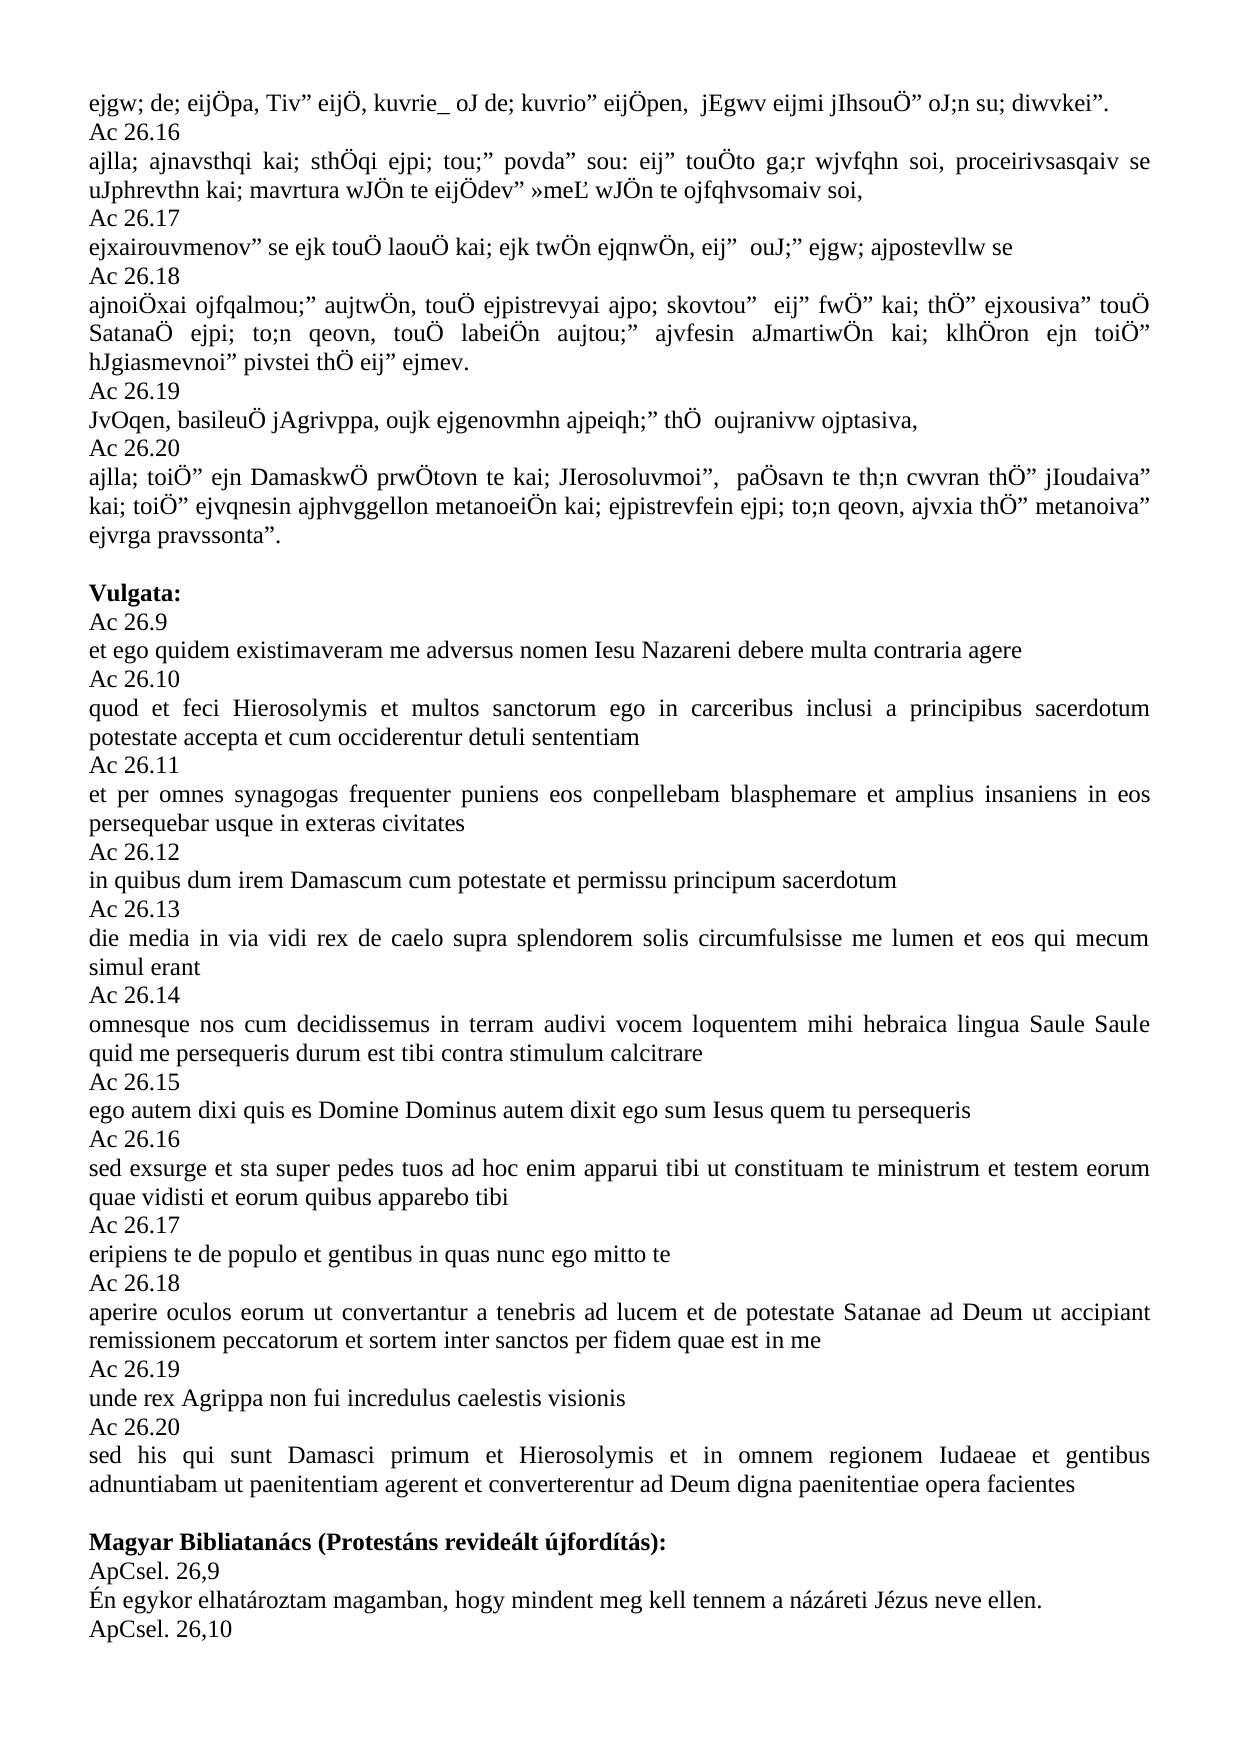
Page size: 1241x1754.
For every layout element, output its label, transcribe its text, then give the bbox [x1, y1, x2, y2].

text Ac 26.19 [88, 376, 1152, 405]
text et ego quidem existimaveram me adversus nomen Iesu Nazareni debere multa contraria agere [88, 636, 1152, 664]
text Én egykor elhatároztam magamban, hogy mindent meg kell tennem a názáreti Jézus neve ellen. [88, 1585, 1152, 1614]
text die media in via vidi rex de caelo supra splendorem solis circumfulsisse me lumen et eos qui mecum simul erant [88, 923, 1152, 981]
text Ac 26.14 [88, 981, 1152, 1009]
text Ac 26.9 [88, 607, 1152, 636]
text ejgw; de; eijÖpa, Tiv” eijÖ, kuvrie_ oJ de; kuvrio” eijÖpen, jEgwv eijmi jIhsouÖ” oJ;n su; diwvkei”. [88, 88, 1152, 117]
text Ac 26.12 [88, 837, 1152, 866]
text ejxairouvmenov” se ejk touÖ laouÖ kai; ejk twÖn ejqnwÖn, eij” ouJ;” ejgw; ajpostevllw se [88, 232, 1152, 261]
text Ac 26.10 [88, 664, 1152, 693]
text Ac 26.16 [88, 117, 1152, 146]
text Magyar Bibliatanács (Protestáns revideált újfordítás): [88, 1527, 1152, 1556]
text Ac 26.20 [88, 433, 1152, 462]
text ApCsel. 26,10 [88, 1614, 1152, 1642]
text Ac 26.16 [88, 1124, 1152, 1153]
text omnesque nos cum decidissemus in terram audivi vocem loquentem mihi hebraica lingua Saule Saule quid me persequeris durum est tibi contra stimulum calcitrare [88, 1009, 1152, 1067]
text ajlla; toiÖ” ejn DamaskwÖ prwÖtovn te kai; JIerosoluvmoi”, paÖsavn te th;n cwvran thÖ” jIoudaiva” kai; toiÖ” ejvqnesin ajphvggellon metanoeiÖn kai; ejpistrevfein ejpi; to;n qeovn, ajvxia thÖ” metanoiva” ejvrga pravssonta”. [88, 462, 1152, 548]
text ajlla; ajnavsthqi kai; sthÖqi ejpi; tou;” povda” sou: eij” touÖto ga;r wjvfqhn soi, proceirivsasqaiv se uJphrevthn kai; mavrtura wJÖn te eijÖdev” »meĽ wJÖn te ojfqhvsomaiv soi, [88, 146, 1152, 203]
text sed exsurge et sta super pedes tuos ad hoc enim apparui tibi ut constituam te ministrum et testem eorum quae vidisti et eorum quibus apparebo tibi [88, 1153, 1152, 1211]
text Ac 26.17 [88, 1211, 1152, 1239]
text eripiens te de populo et gentibus in quas nunc ego mitto te [88, 1239, 1152, 1268]
text Ac 26.19 [88, 1354, 1152, 1383]
text ego autem dixi quis es Domine Dominus autem dixit ego sum Iesus quem tu persequeris [88, 1096, 1152, 1124]
text Ac 26.18 [88, 1268, 1152, 1297]
text Ac 26.15 [88, 1067, 1152, 1096]
text sed his qui sunt Damasci primum et Hierosolymis et in omnem regionem Iudaeae et gentibus adnuntiabam ut paenitentiam agerent et converterentur ad Deum digna paenitentiae opera facientes [88, 1441, 1152, 1498]
text Vulgata: [88, 578, 1152, 607]
text ajnoiÖxai ojfqalmou;” aujtwÖn, touÖ ejpistrevyai ajpo; skovtou” eij” fwÖ” kai; thÖ” ejxousiva” touÖ SatanaÖ ejpi; to;n qeovn, touÖ labeiÖn aujtou;” ajvfesin aJmartiwÖn kai; klhÖron ejn toiÖ” hJgiasmevnoi” pivstei thÖ eij” ejmev. [88, 290, 1152, 376]
text aperire oculos eorum ut convertantur a tenebris ad lucem et de potestate Satanae ad Deum ut accipiant remissionem peccatorum et sortem inter sanctos per fidem quae est in me [88, 1297, 1152, 1354]
text JvOqen, basileuÖ jAgrivppa, oujk ejgenovmhn ajpeiqh;” thÖ oujranivw ojptasiva, [88, 405, 1152, 433]
text Ac 26.11 [88, 751, 1152, 779]
text Ac 26.17 [88, 203, 1152, 232]
text Ac 26.18 [88, 261, 1152, 290]
text in quibus dum irem Damascum cum potestate et permissu principum sacerdotum [88, 866, 1152, 894]
text Ac 26.13 [88, 894, 1152, 923]
text ApCsel. 26,9 [88, 1556, 1152, 1585]
text et per omnes synagogas frequenter puniens eos conpellebam blasphemare et amplius insaniens in eos persequebar usque in exteras civitates [88, 779, 1152, 837]
text quod et feci Hierosolymis et multos sanctorum ego in carceribus inclusi a principibus sacerdotum potestate accepta et cum occiderentur detuli sententiam [88, 693, 1152, 751]
text Ac 26.20 [88, 1412, 1152, 1441]
text unde rex Agrippa non fui incredulus caelestis visionis [88, 1383, 1152, 1412]
